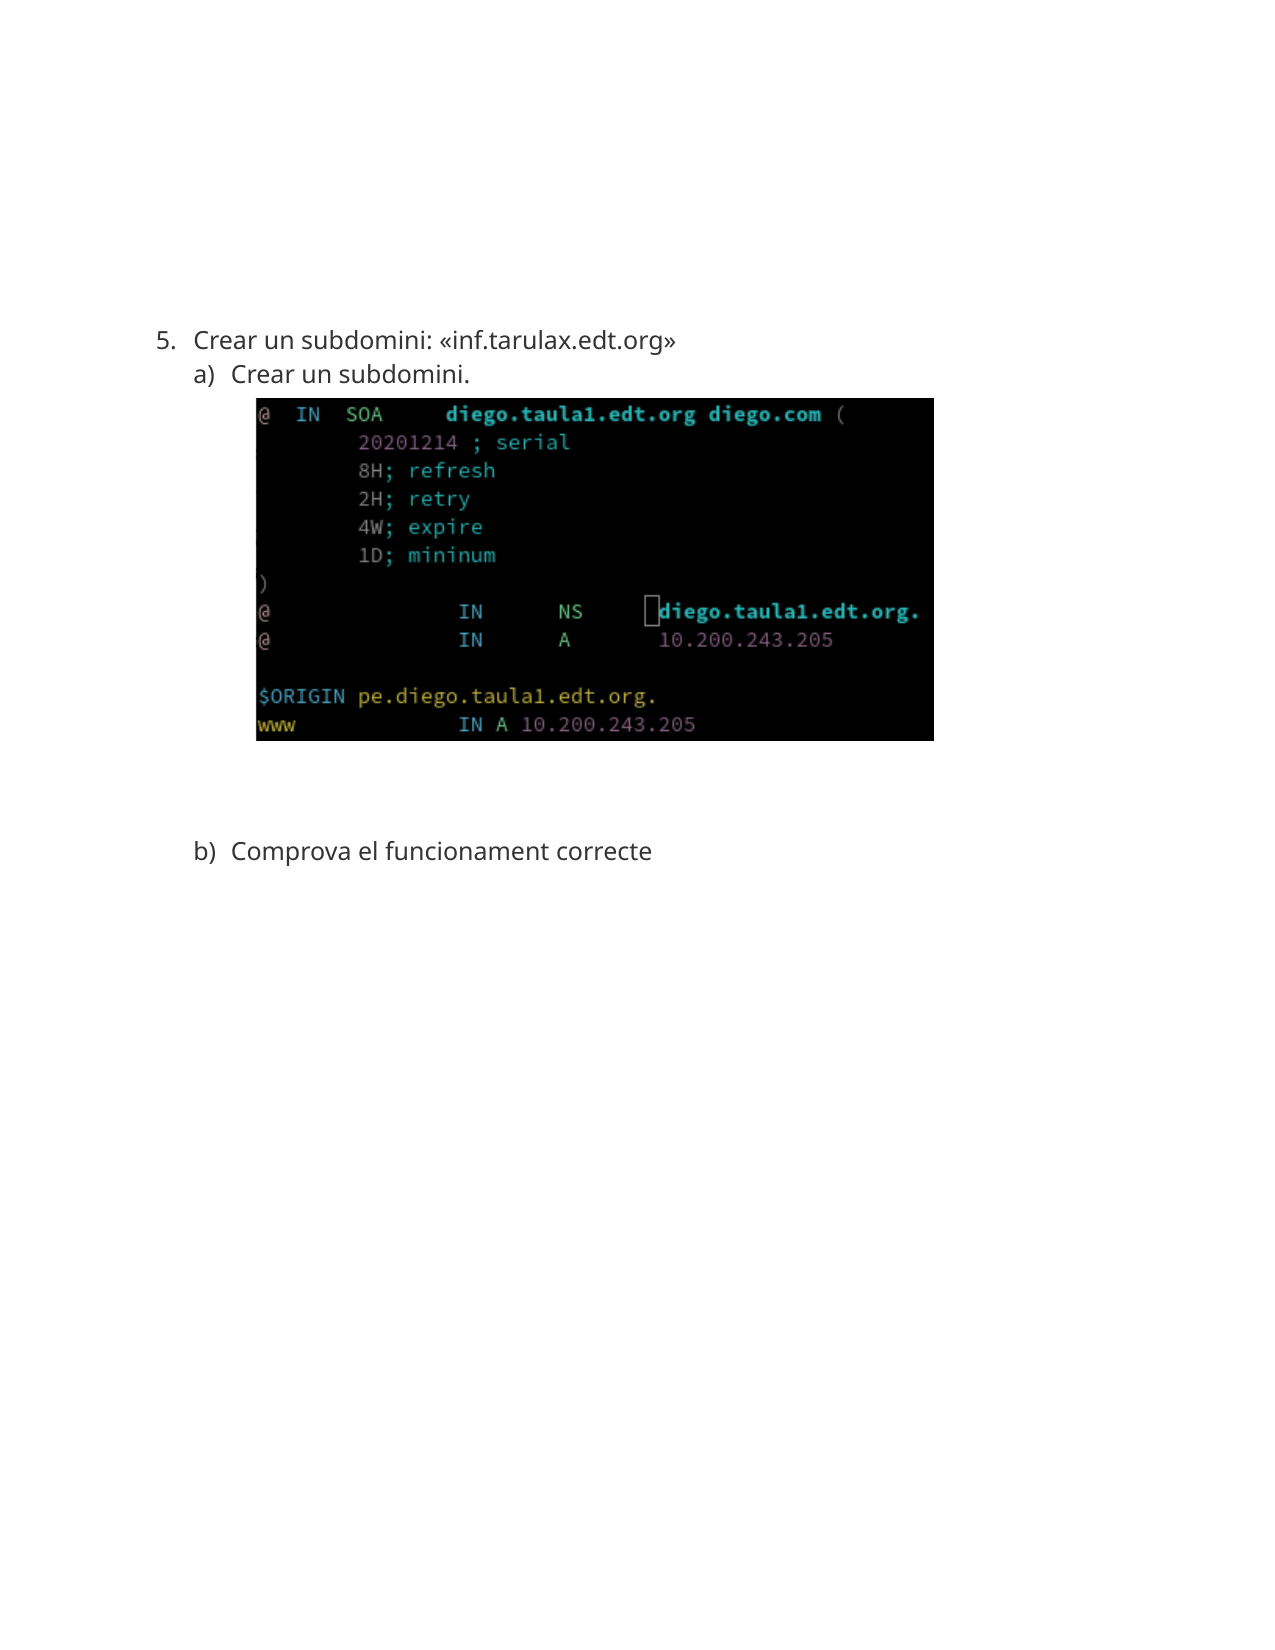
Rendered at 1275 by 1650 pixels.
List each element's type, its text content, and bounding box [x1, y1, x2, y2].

picture [255, 398, 934, 741]
list Comprova el funcionament correcte [193, 833, 1157, 867]
list Crear un subdomini. [193, 357, 1157, 391]
list Crear un subdomini: «inf.tarulax.edt.org» [156, 322, 1157, 357]
